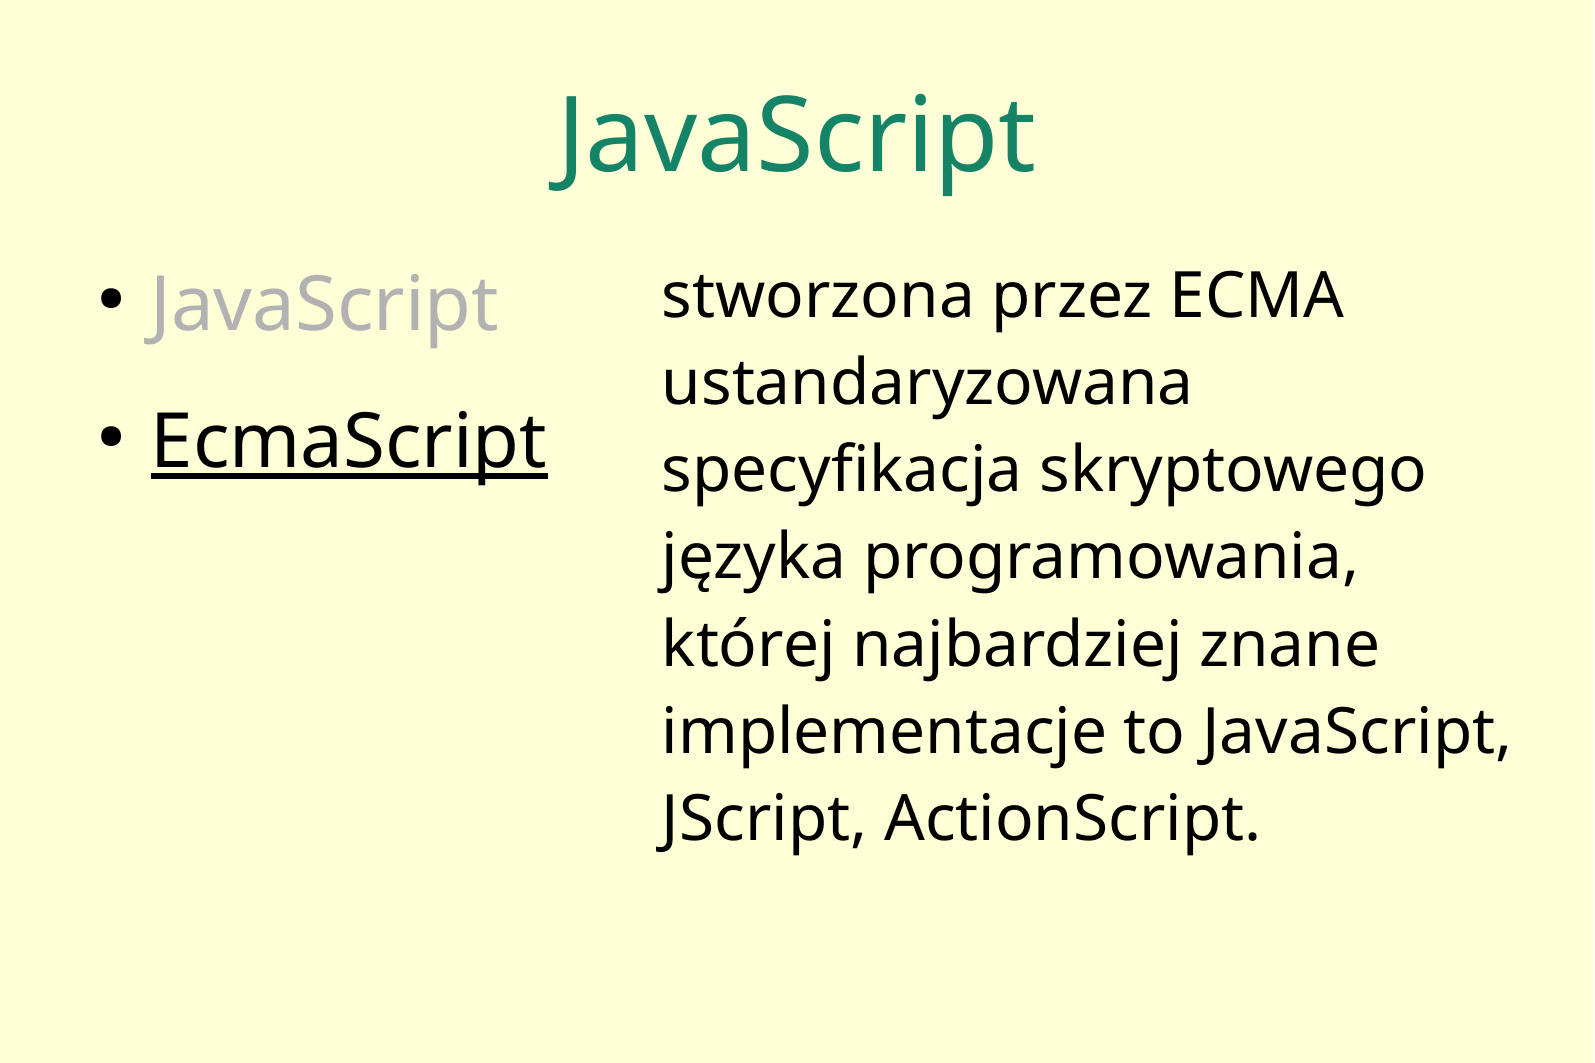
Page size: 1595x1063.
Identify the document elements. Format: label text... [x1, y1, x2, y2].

list JavaScript EcmaScript [79, 248, 602, 866]
title JavaScript [79, 42, 1515, 220]
list stworzona przez ECMA ustandaryzowana specyfikacja skryptowego języka programowania, której najbardziej znane implementacje to JavaScript, JScript, ActionScript. [602, 248, 1516, 866]
